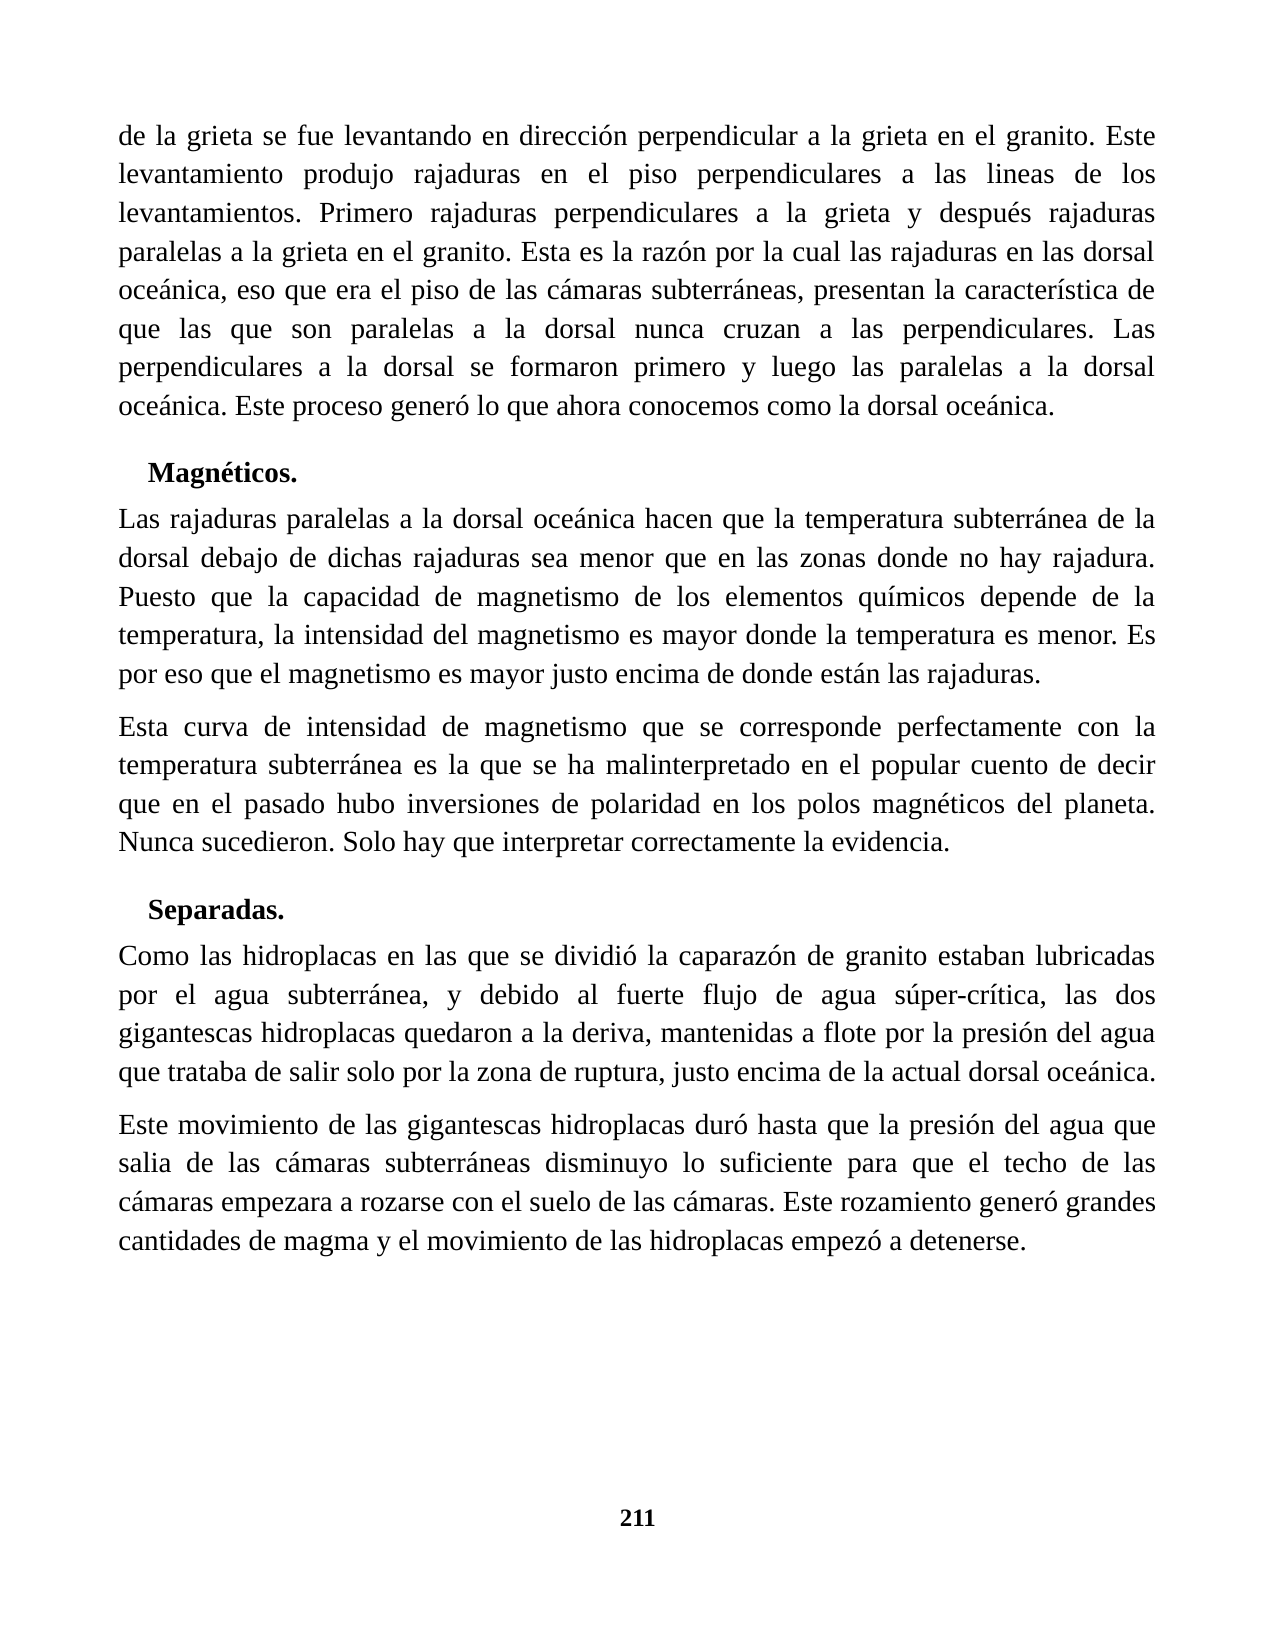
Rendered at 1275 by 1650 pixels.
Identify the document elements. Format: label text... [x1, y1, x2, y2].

text Esta curva de intensidad de magnetismo que se corresponde perfectamente con la temperatura subterránea es la que se ha malinterpretado en el popular cuento de decir que en el pasado hubo inversiones de polaridad en los polos magnéticos del planeta. Nunca sucedieron. Solo hay que interpretar correctamente la evidencia. [118, 709, 1157, 858]
text de la grieta se fue levantando en dirección perpendicular a la grieta en el granito. Este levantamiento produjo rajaduras en el piso perpendiculares a las lineas de los levantamientos. Primero rajaduras perpendiculares a la grieta y después rajaduras paralelas a la grieta en el granito. Esta es la razón por la cual las rajaduras en las dorsal oceánica, eso que era el piso de las cámaras subterráneas, presentan la característica de que las que son paralelas a la dorsal nunca cruzan a las perpendiculares. Las perpendiculares a la dorsal se formaron primero y luego las paralelas a la dorsal oceánica. Este proceso generó lo que ahora conocemos como la dorsal oceánica. [118, 118, 1157, 421]
subtitle Separadas. [148, 892, 1157, 926]
text Este movimiento de las gigantescas hidroplacas duró hasta que la presión del agua que salia de las cámaras subterráneas disminuyo lo suficiente para que el techo de las cámaras empezara a rozarse con el suelo de las cámaras. Este rozamiento generó grandes cantidades de magma y el movimiento de las hidroplacas empezó a detenerse. [118, 1107, 1157, 1256]
text Las rajaduras paralelas a la dorsal oceánica hacen que la temperatura subterránea de la dorsal debajo de dichas rajaduras sea menor que en las zonas donde no hay rajadura. Puesto que la capacidad de magnetismo de los elementos químicos depende de la temperatura, la intensidad del magnetismo es mayor donde la temperatura es menor. Es por eso que el magnetismo es mayor justo encima de donde están las rajaduras. [118, 502, 1157, 689]
subtitle Magnéticos. [148, 456, 1157, 489]
text Como las hidroplacas en las que se dividió la caparazón de granito estaban lubricadas por el agua subterránea, y debido al fuerte flujo de agua súper-crítica, las dos gigantescas hidroplacas quedaron a la deriva, mantenidas a flote por la presión del agua que trataba de salir solo por la zona de ruptura, justo encima de la actual dorsal oceánica. [118, 938, 1157, 1087]
